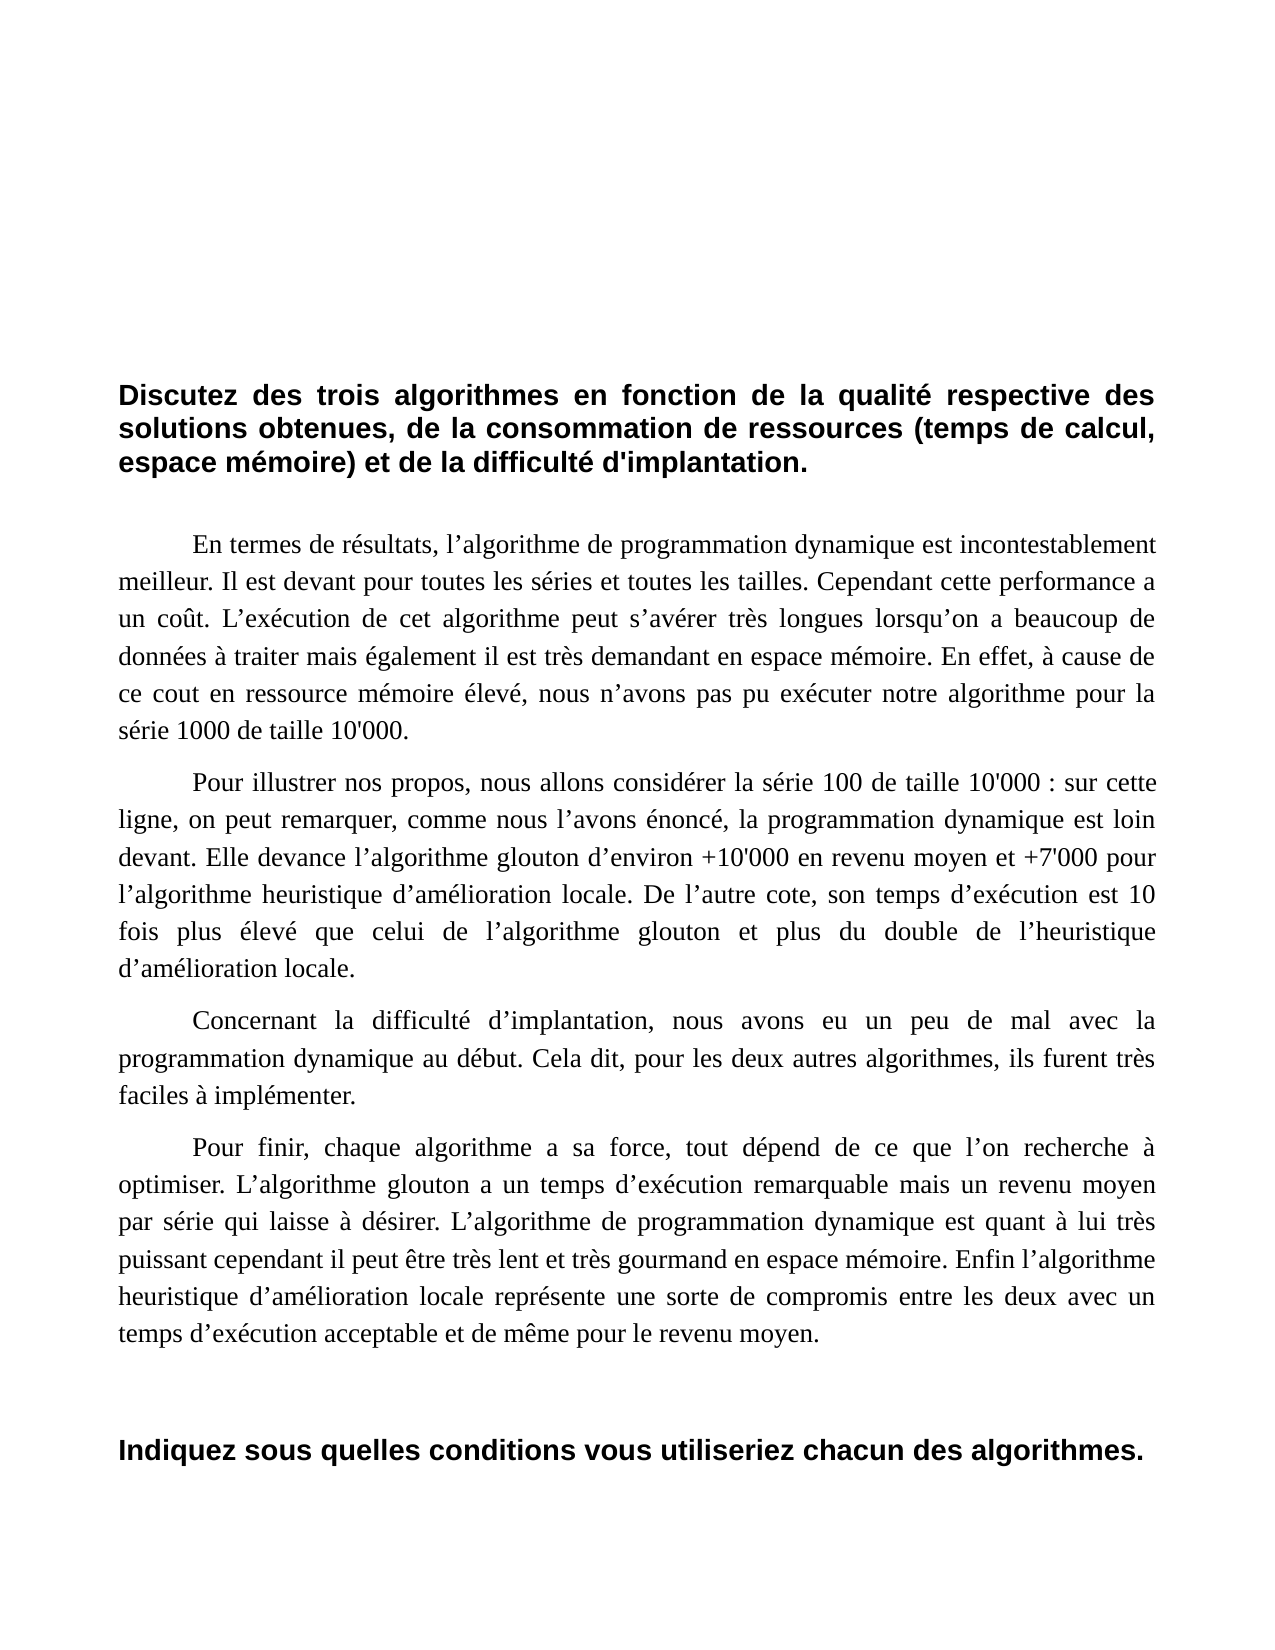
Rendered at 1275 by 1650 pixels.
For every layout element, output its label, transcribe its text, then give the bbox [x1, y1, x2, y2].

text Pour illustrer nos propos, nous allons considérer la série 100 de taille 10'000 : sur cette ligne, on peut remarquer, comme nous l’avons énoncé, la programmation dynamique est loin devant. Elle devance l’algorithme glouton d’environ +10'000 en revenu moyen et +7'000 pour l’algorithme heuristique d’amélioration locale. De l’autre cote, son temps d’exécution est 10 fois plus élevé que celui de l’algorithme glouton et plus du double de l’heuristique d’amélioration locale. [118, 766, 1157, 984]
subtitle Discutez des trois algorithmes en fonction de la qualité respective des solutions obtenues, de la consommation de ressources (temps de calcul, espace mémoire) et de la difficulté d'implantation. [118, 378, 1157, 479]
subtitle Indiquez sous quelles conditions vous utiliseriez chacun des algorithmes. [118, 1433, 1157, 1466]
text Concernant la difficulté d’implantation, nous avons eu un peu de mal avec la programmation dynamique au début. Cela dit, pour les deux autres algorithmes, ils furent très faciles à implémenter. [118, 1004, 1157, 1110]
text Pour finir, chaque algorithme a sa force, tout dépend de ce que l’on recherche à optimiser. L’algorithme glouton a un temps d’exécution remarquable mais un revenu moyen par série qui laisse à désirer. L’algorithme de programmation dynamique est quant à lui très puissant cependant il peut être très lent et très gourmand en espace mémoire. Enfin l’algorithme heuristique d’amélioration locale représente une sorte de compromis entre les deux avec un temps d’exécution acceptable et de même pour le revenu moyen. [118, 1131, 1157, 1348]
text En termes de résultats, l’algorithme de programmation dynamique est incontestablement meilleur. Il est devant pour toutes les séries et toutes les tailles. Cependant cette performance a un coût. L’exécution de cet algorithme peut s’avérer très longues lorsqu’on a beaucoup de données à traiter mais également il est très demandant en espace mémoire. En effet, à cause de ce cout en ressource mémoire élevé, nous n’avons pas pu exécuter notre algorithme pour la série 1000 de taille 10'000. [118, 528, 1157, 745]
